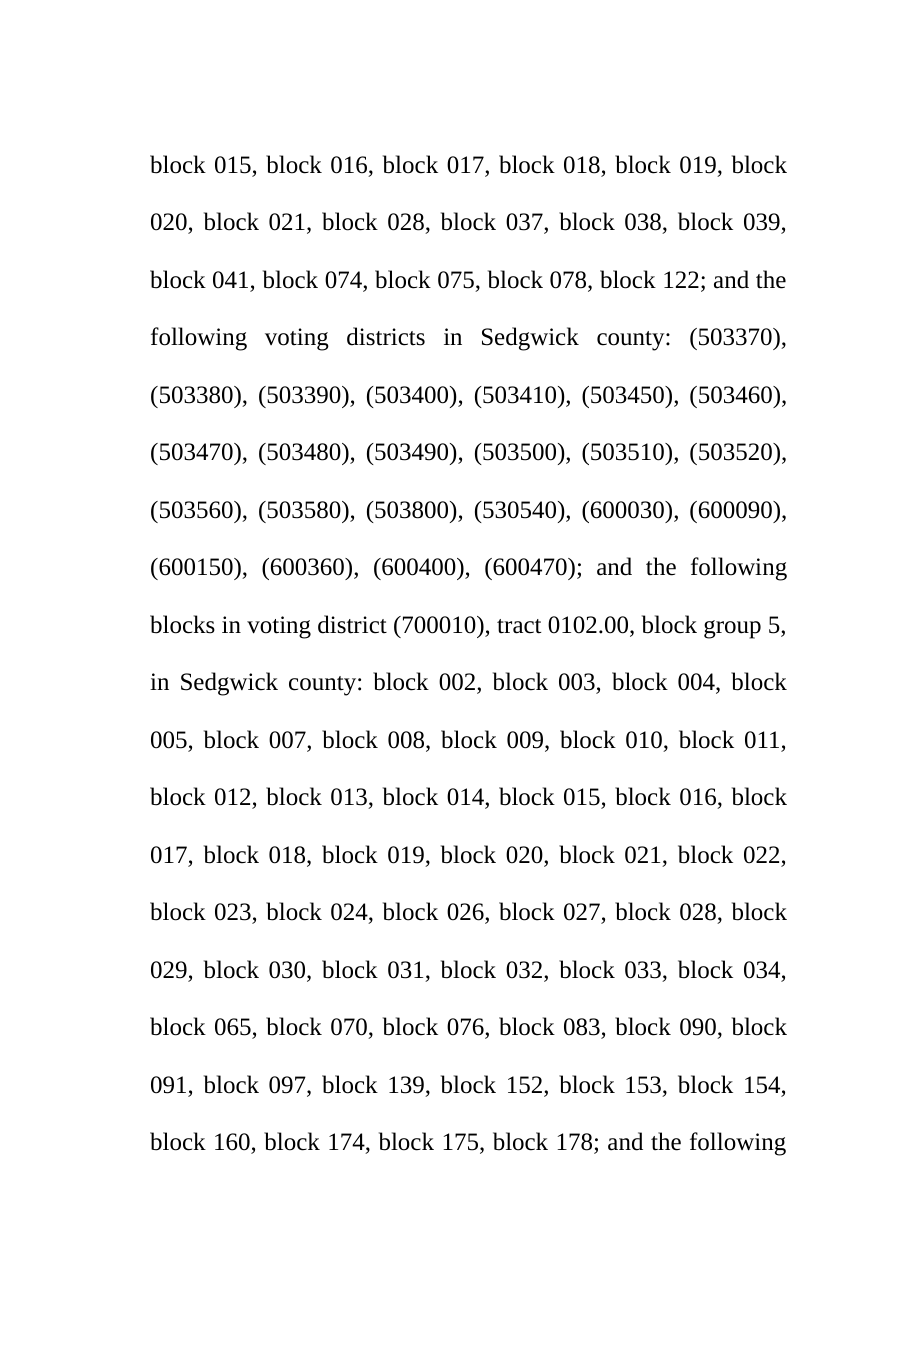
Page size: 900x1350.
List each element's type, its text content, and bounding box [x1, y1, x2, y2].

text block 015, block 016, block 017, block 018, block 019, block 020, block 021, block 028, block 037, block 038, block 039, block 041, block 074, block 075, block 078, block 122; and the following voting districts in Sedgwick county: (503370), (503380), (503390), (503400), (503410), (503450), (503460), (503470), (503480), (503490), (503500), (503510), (503520), (503560), (503580), (503800), (530540), (600030), (600090), (600150), (600360), (600400), (600470); and the following blocks in voting district (700010), tract 0102.00, block group 5, in Sedgwick county: block 002, block 003, block 004, block 005, block 007, block 008, block 009, block 010, block 011, block 012, block 013, block 014, block 015, block 016, block 017, block 018, block 019, block 020, block 021, block 022, block 023, block 024, block 026, block 027, block 028, block 029, block 030, block 031, block 032, block 033, block 034, block 065, block 070, block 076, block 083, block 090, block 091, block 097, block 139, block 152, block 153, block 154, block 160, block 174, block 175, block 178; and the following [150, 150, 787, 1156]
